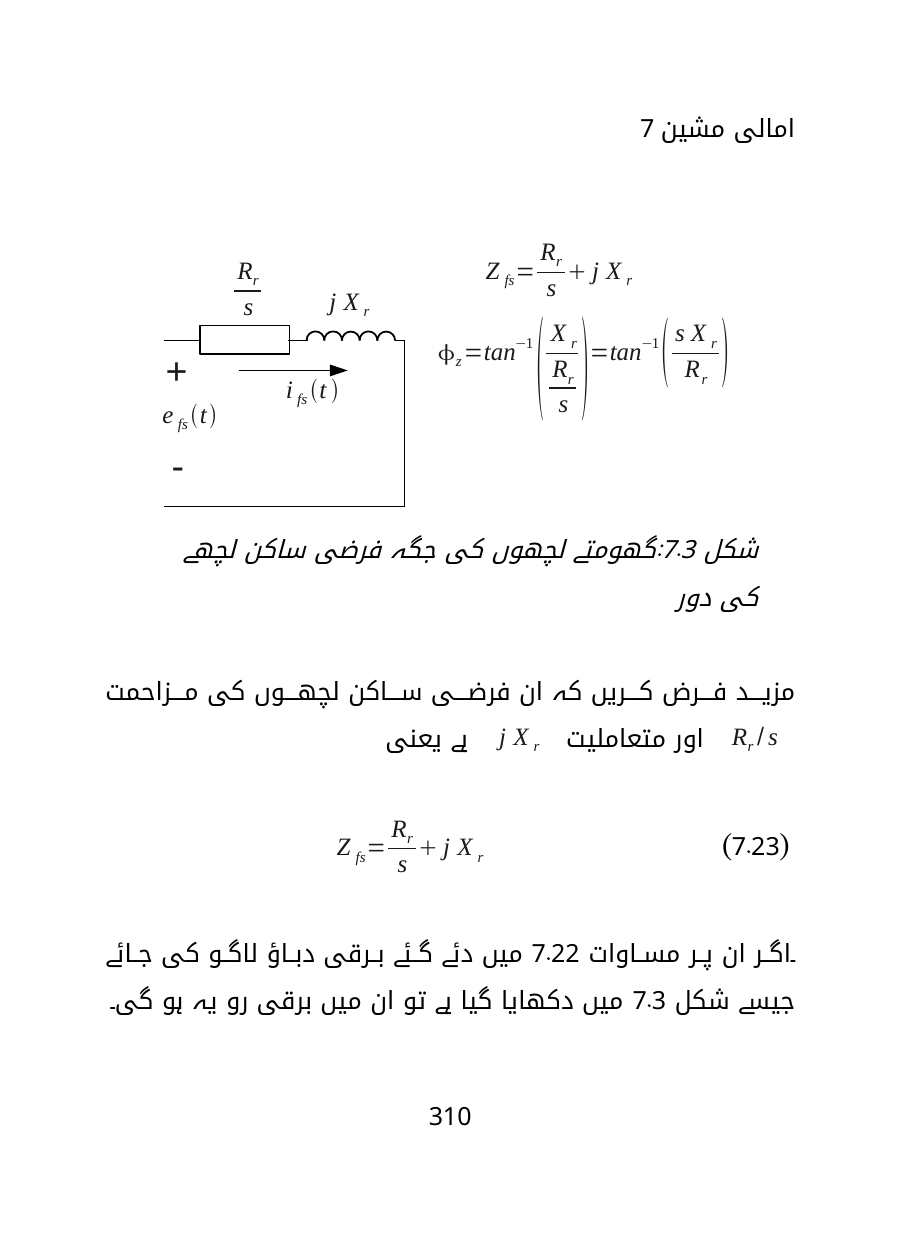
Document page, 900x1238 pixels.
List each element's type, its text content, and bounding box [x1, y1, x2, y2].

text ۔اگر ان پر مساوات 7.22 میں دئے گئے برقی دباؤ لاگو کی جائے جیسے شکل 7.3 میں دکھایا گیا ہے تو ان میں برقی رو یہ ہو گی۔ [105, 930, 795, 1025]
table_header [105, 810, 705, 896]
table_header (7.23) [705, 810, 795, 896]
text مزید فرض کریں کہ ان فرضی ساکن لچھوں کی مزاحمت اور متعاملیت ہے یعنی [105, 668, 795, 763]
text شکل 7.3:گھومتے لچھوں کی جگہ فرضی ساکن لچھے کی دور [140, 195, 758, 622]
